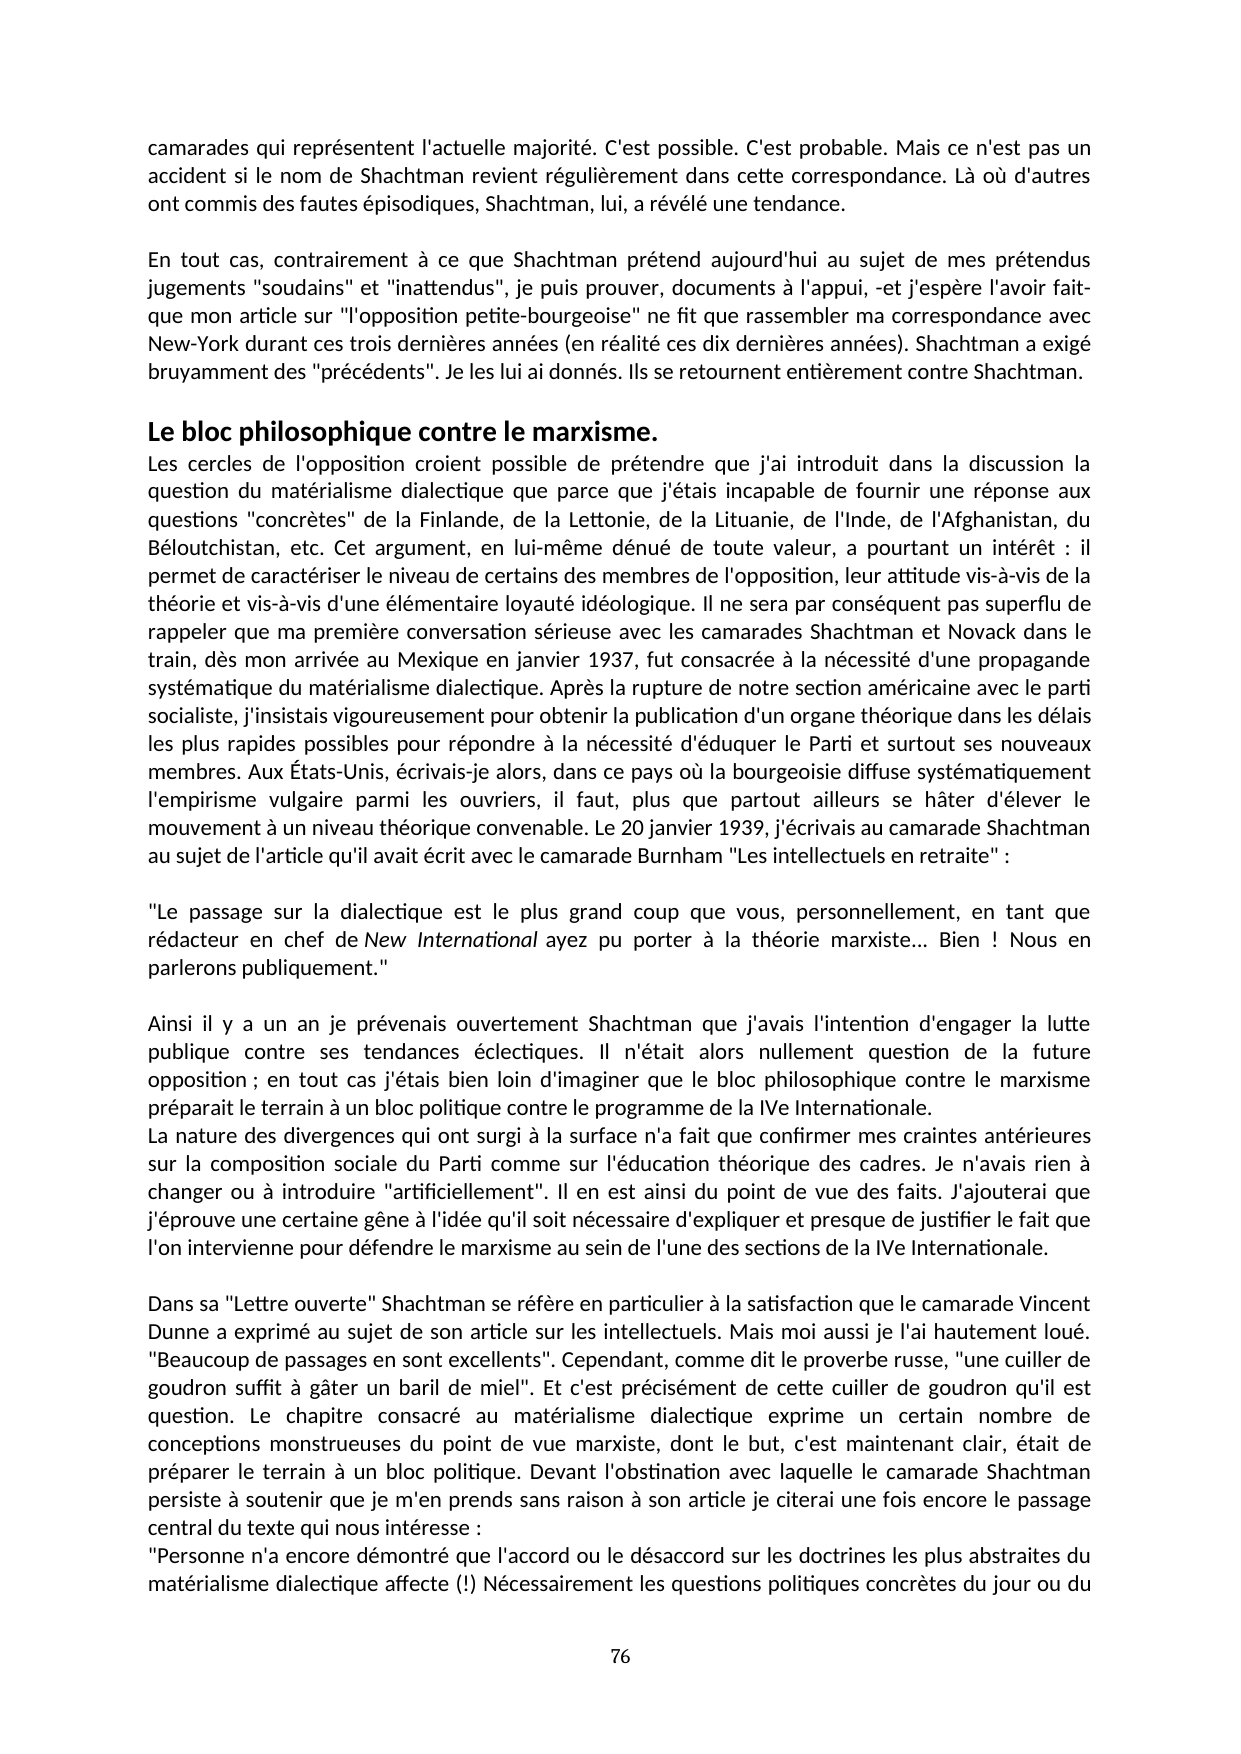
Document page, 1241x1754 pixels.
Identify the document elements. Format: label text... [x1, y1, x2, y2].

text "Le passage sur la dialectique est le plus grand coup que vous, personnellement, en tant que rédacteur en chef de New International ayez pu porter à la théorie marxiste... Bien ! Nous en parlerons publiquement." [148, 897, 1093, 981]
text "Personne n'a encore démontré que l'accord ou le désaccord sur les doctrines les plus abstraites du matérialisme dialectique affecte (!) Nécessairement les questions politiques concrètes du jour ou du [148, 1541, 1093, 1597]
text Ainsi il y a un an je prévenais ouvertement Shachtman que j'avais l'intention d'engager la lutte publique contre ses tendances éclectiques. Il n'était alors nullement question de la future opposition ; en tout cas j'étais bien loin d'imaginer que le bloc philosophique contre le marxisme préparait le terrain à un bloc politique contre le programme de la IVe Internationale. [148, 1009, 1093, 1121]
text camarades qui représentent l'actuelle majorité. C'est possible. C'est probable. Mais ce n'est pas un accident si le nom de Shachtman revient régulièrement dans cette correspondance. Là où d'autres ont commis des fautes épisodiques, Shachtman, lui, a révélé une tendance. [148, 133, 1093, 217]
text Dans sa "Lettre ouverte" Shachtman se réfère en particulier à la satisfaction que le camarade Vincent Dunne a exprimé au sujet de son article sur les intellectuels. Mais moi aussi je l'ai hautement loué. "Beaucoup de passages en sont excellents". Cependant, comme dit le proverbe russe, "une cuiller de goudron suffit à gâter un baril de miel". Et c'est précisément de cette cuiller de goudron qu'il est question. Le chapitre consacré au matérialisme dialectique exprime un certain nombre de conceptions monstrueuses du point de vue marxiste, dont le but, c'est maintenant clair, était de préparer le terrain à un bloc politique. Devant l'obstination avec laquelle le camarade Shachtman persiste à soutenir que je m'en prends sans raison à son article je citerai une fois encore le passage central du texte qui nous intéresse : [148, 1289, 1093, 1541]
text Le bloc philosophique contre le marxisme. [148, 413, 1093, 449]
text La nature des divergences qui ont surgi à la surface n'a fait que confirmer mes craintes antérieures sur la composition sociale du Parti comme sur l'éducation théorique des cadres. Je n'avais rien à changer ou à introduire "artificiellement". Il en est ainsi du point de vue des faits. J'ajouterai que j'éprouve une certaine gêne à l'idée qu'il soit nécessaire d'expliquer et presque de justifier le fait que l'on intervienne pour défendre le marxisme au sein de l'une des sections de la IVe Internationale. [148, 1121, 1093, 1261]
text Les cercles de l'opposition croient possible de prétendre que j'ai introduit dans la discussion la question du matérialisme dialectique que parce que j'étais incapable de fournir une réponse aux questions "concrètes" de la Finlande, de la Lettonie, de la Lituanie, de l'Inde, de l'Afghanistan, du Béloutchistan, etc. Cet argument, en lui-même dénué de toute valeur, a pourtant un intérêt : il permet de caractériser le niveau de certains des membres de l'opposition, leur attitude vis-à-vis de la théorie et vis-à-vis d'une élémentaire loyauté idéologique. Il ne sera par conséquent pas superflu de rappeler que ma première conversation sérieuse avec les camarades Shachtman et Novack dans le train, dès mon arrivée au Mexique en janvier 1937, fut consacrée à la nécessité d'une propagande systématique du matérialisme dialectique. Après la rupture de notre section américaine avec le parti socialiste, j'insistais vigoureusement pour obtenir la publication d'un organe théorique dans les délais les plus rapides possibles pour répondre à la nécessité d'éduquer le Parti et surtout ses nouveaux membres. Aux États-Unis, écrivais-je alors, dans ce pays où la bourgeoisie diffuse systématiquement l'empirisme vulgaire parmi les ouvriers, il faut, plus que partout ailleurs se hâter d'élever le mouvement à un niveau théorique convenable. Le 20 janvier 1939, j'écrivais au camarade Shachtman au sujet de l'article qu'il avait écrit avec le camarade Burnham "Les intellectuels en retraite" : [148, 449, 1093, 869]
text En tout cas, contrairement à ce que Shachtman prétend aujourd'hui au sujet de mes prétendus jugements "soudains" et "inattendus", je puis prouver, documents à l'appui, -et j'espère l'avoir fait- que mon article sur "l'opposition petite-bourgeoise" ne fit que rassembler ma correspondance avec New-York durant ces trois dernières années (en réalité ces dix dernières années). Shachtman a exigé bruyamment des "précédents". Je les lui ai donnés. Ils se retournent entièrement contre Shachtman. [148, 245, 1093, 385]
